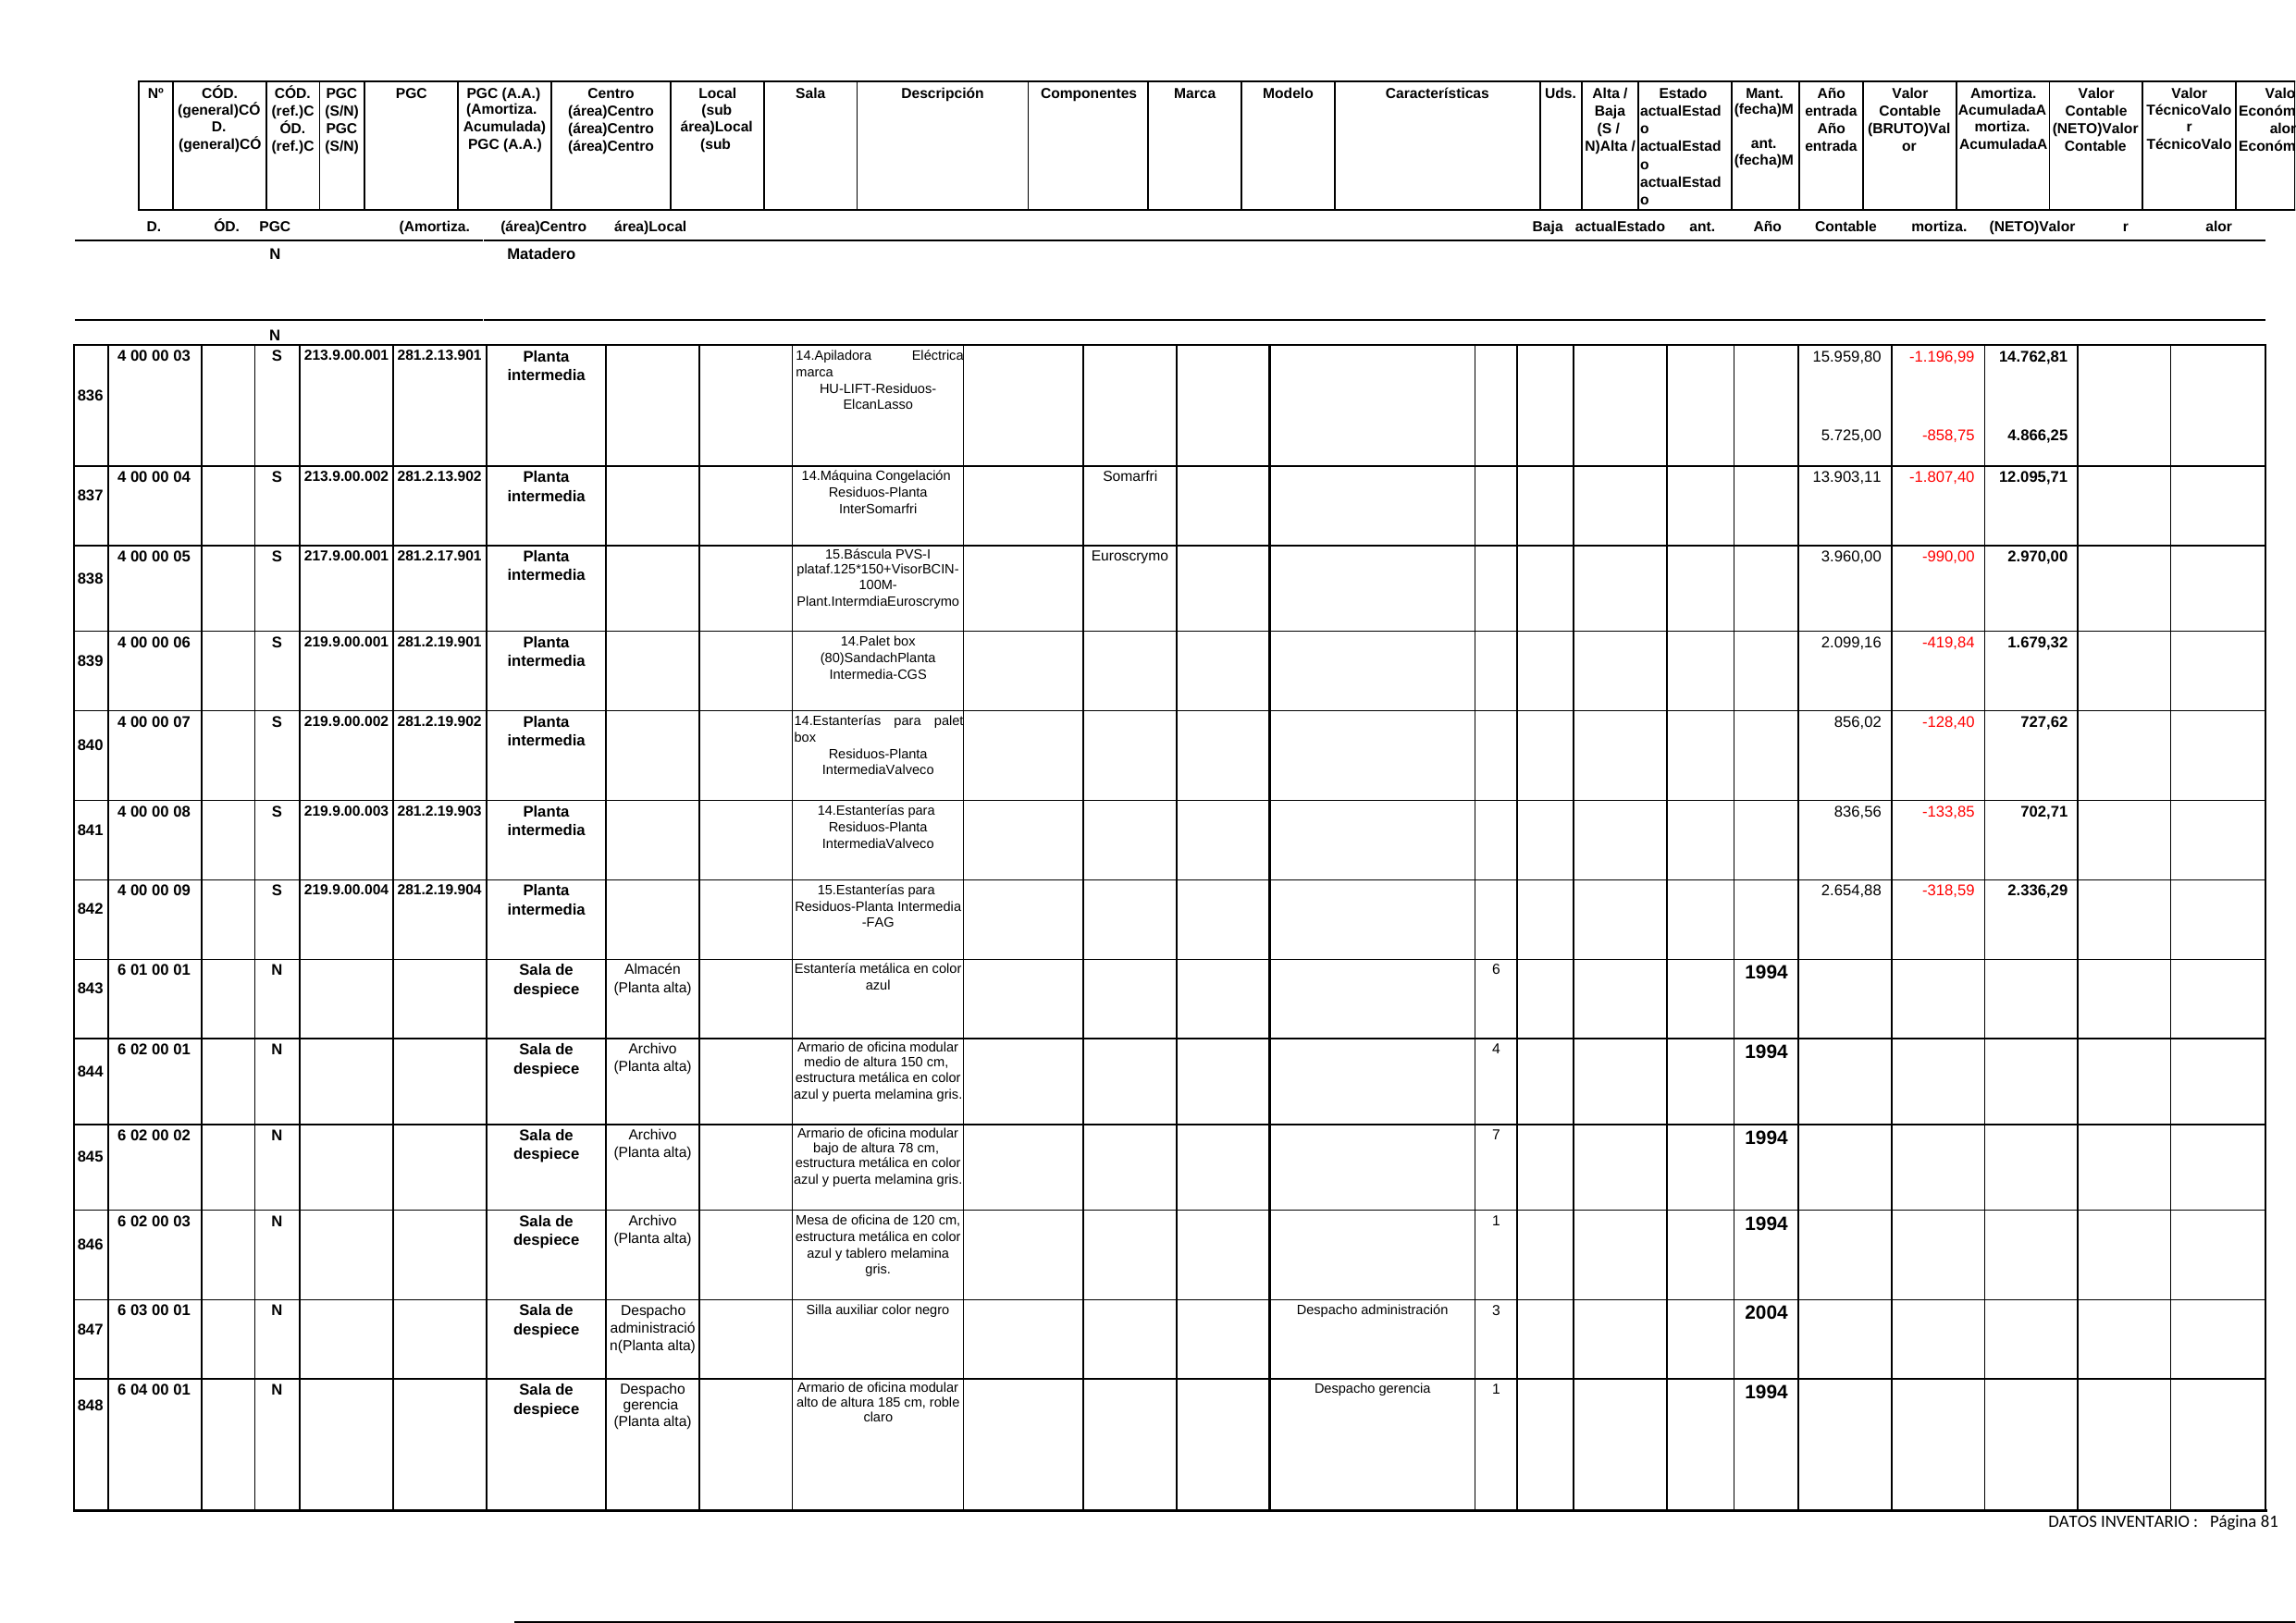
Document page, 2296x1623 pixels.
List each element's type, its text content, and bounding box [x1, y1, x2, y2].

table_cell [1985, 1039, 2077, 1124]
table_cell Despacho gerencia [1271, 1380, 1475, 1509]
table_cell [301, 1211, 392, 1298]
table_cell [1084, 880, 1176, 958]
table_header [1668, 346, 1734, 465]
table_cell [394, 1125, 486, 1210]
table_cell [1178, 801, 1268, 879]
table_cell [394, 1211, 486, 1298]
table_cell 845 [75, 1125, 107, 1210]
table_cell 14.Estanterías para Residuos-Planta IntermediaValveco [793, 801, 963, 879]
table_cell 281.2.17.901 [394, 547, 486, 631]
table_cell [700, 1300, 792, 1378]
table_cell 281.2.19.902 [394, 711, 486, 800]
table_cell 14.Palet box (80)SandachPlanta Intermedia-CGS [793, 632, 963, 710]
table_cell [2171, 711, 2265, 800]
table_cell [964, 547, 1082, 631]
table_cell 843 [75, 960, 107, 1038]
table_cell [1799, 1211, 1891, 1298]
table_cell [700, 1211, 792, 1298]
table_cell [1668, 801, 1734, 879]
table_cell [1668, 960, 1734, 1038]
table_cell [700, 880, 792, 958]
table_cell [1518, 711, 1573, 800]
table_cell [1475, 711, 1516, 800]
table_cell 1994 [1734, 960, 1797, 1038]
table_cell 15.Estanterías para Residuos-Planta Intermedia -FAG [793, 880, 963, 958]
table_cell 847 [75, 1300, 107, 1378]
table_cell [1084, 1039, 1176, 1124]
table_cell Planta intermedia [488, 632, 605, 710]
table_cell [1271, 801, 1475, 879]
table_header [1271, 346, 1475, 465]
table_cell [1178, 1211, 1268, 1298]
table_cell [964, 467, 1082, 545]
table_cell Armario de oficina modular alto de altura 185 cm, roble claro [793, 1380, 963, 1509]
table_cell Almacén (Planta alta) [607, 960, 698, 1038]
table_cell [2171, 547, 2265, 631]
table_cell [2171, 880, 2265, 958]
table_cell [964, 1125, 1082, 1210]
table_cell [1271, 547, 1475, 631]
table_cell [700, 801, 792, 879]
table_cell [964, 1300, 1082, 1378]
table_cell 281.2.13.902 [394, 467, 486, 545]
table_cell 6 02 00 02 [109, 1125, 201, 1210]
table_cell -318,59 [1893, 880, 1984, 958]
table_cell [1271, 467, 1475, 545]
table_cell 12.095,71 [1985, 467, 2077, 545]
table_cell 838 [75, 547, 107, 631]
table_cell Despacho administració n(Planta alta) [607, 1300, 698, 1378]
table_cell [964, 711, 1082, 800]
table_header [1734, 346, 1797, 465]
table_cell [203, 1300, 254, 1378]
table_cell Mesa de oficina de 120 cm, estructura metálica en color azul y tablero melamina gris. [793, 1211, 963, 1298]
table_cell Despacho administración [1271, 1300, 1475, 1378]
table_cell [1985, 960, 2077, 1038]
table_cell N [255, 1211, 299, 1298]
table_header [2171, 346, 2265, 465]
table_cell S [255, 547, 299, 631]
table_cell 1994 [1734, 1211, 1797, 1298]
table_cell [203, 1125, 254, 1210]
table_cell 213.9.00.001 [301, 346, 392, 465]
table_cell [1799, 1039, 1891, 1124]
table_cell [1178, 1380, 1268, 1509]
table_cell [2079, 1125, 2170, 1210]
table_cell [2079, 1380, 2170, 1509]
table_cell [203, 467, 254, 545]
table_cell [2079, 1300, 2170, 1378]
table_cell 281.2.19.901 [394, 632, 486, 710]
table_cell [203, 632, 254, 710]
table_cell 281.2.13.901 [394, 346, 486, 465]
table_cell [2171, 960, 2265, 1038]
table_cell 2.099,16 [1799, 632, 1891, 710]
table_cell [2171, 1211, 2265, 1298]
table_cell [203, 346, 254, 465]
table_cell 4 00 00 09 [109, 880, 201, 958]
table_cell [1985, 1380, 2077, 1509]
table_cell [1734, 547, 1797, 631]
table_cell N [255, 1300, 299, 1378]
table_cell -128,40 [1893, 711, 1984, 800]
table_cell [607, 880, 698, 958]
table_cell [1178, 1039, 1268, 1124]
table_cell [1271, 1125, 1475, 1210]
table_cell 842 [75, 880, 107, 958]
table_cell [607, 547, 698, 631]
table_cell [1084, 1211, 1176, 1298]
table_cell [203, 1380, 254, 1509]
table_cell [1178, 1300, 1268, 1378]
table_header [1574, 346, 1666, 465]
table_cell [2079, 801, 2170, 879]
table_cell 836 [75, 346, 107, 465]
table_cell [301, 1380, 392, 1509]
table_cell [1574, 880, 1666, 958]
table_cell [700, 1125, 792, 1210]
table_cell [1985, 1125, 2077, 1210]
table_cell Planta intermedia [488, 547, 605, 631]
table_cell [700, 1380, 792, 1509]
table_cell S [255, 346, 299, 465]
table_cell [1271, 632, 1475, 710]
table_cell 1994 [1734, 1380, 1797, 1509]
table_cell 1 [1475, 1380, 1516, 1509]
table_cell S [255, 632, 299, 710]
table_cell Planta intermedia [488, 880, 605, 958]
table_cell [203, 801, 254, 879]
table_cell -990,00 [1893, 547, 1984, 631]
table_header 15.959,80 5.725,00 [1799, 346, 1891, 465]
table_cell [1518, 467, 1573, 545]
table_cell [1734, 711, 1797, 800]
table_cell Sala de despiece [488, 1125, 605, 1210]
table_cell 281.2.19.904 [394, 880, 486, 958]
table_cell 2.654,88 [1799, 880, 1891, 958]
table_cell [1178, 1125, 1268, 1210]
table_cell [394, 1300, 486, 1378]
table_cell 219.9.00.003 [301, 801, 392, 879]
table_cell [700, 711, 792, 800]
table_cell [2079, 1039, 2170, 1124]
table_cell N [255, 1039, 299, 1124]
table_cell 844 [75, 1039, 107, 1124]
table_cell [964, 1380, 1082, 1509]
table_cell [1574, 1125, 1666, 1210]
table_cell [301, 960, 392, 1038]
table_cell [2079, 880, 2170, 958]
table_cell 13.903,11 [1799, 467, 1891, 545]
table_cell [1518, 1211, 1573, 1298]
table_cell 219.9.00.004 [301, 880, 392, 958]
table_cell [964, 632, 1082, 710]
table_cell [1574, 960, 1666, 1038]
table_cell Archivo (Planta alta) [607, 1039, 698, 1124]
table_cell [1271, 960, 1475, 1038]
table_cell [1475, 632, 1516, 710]
table_cell 4 00 00 05 [109, 547, 201, 631]
table_cell Sala de despiece [488, 1039, 605, 1124]
table_header [1518, 346, 1573, 465]
table_cell [1178, 467, 1268, 545]
table_header -1.196,99 -858,75 [1893, 346, 1984, 465]
table_cell 727,62 [1985, 711, 2077, 800]
table_cell 6 02 00 01 [109, 1039, 201, 1124]
table_cell [2079, 960, 2170, 1038]
table_cell [607, 632, 698, 710]
table_cell Planta intermedia [488, 801, 605, 879]
table_cell 6 01 00 01 [109, 960, 201, 1038]
table_cell [1734, 801, 1797, 879]
table_cell 702,71 [1985, 801, 2077, 879]
table_cell 3 [1475, 1300, 1516, 1378]
table_cell [1799, 960, 1891, 1038]
table_cell [203, 1211, 254, 1298]
table_header [1178, 346, 1268, 465]
table_cell [1178, 711, 1268, 800]
table_header [964, 346, 1082, 465]
table_cell [700, 960, 792, 1038]
table_cell [2171, 1300, 2265, 1378]
table_cell [700, 1039, 792, 1124]
table_cell 1994 [1734, 1039, 1797, 1124]
table_cell [607, 467, 698, 545]
table_cell [1178, 880, 1268, 958]
table_cell 1.679,32 [1985, 632, 2077, 710]
table_cell -1.807,40 [1893, 467, 1984, 545]
table_cell [2079, 547, 2170, 631]
table_cell 4 00 00 08 [109, 801, 201, 879]
table_cell [1668, 467, 1734, 545]
table_cell [1799, 1380, 1891, 1509]
table_cell [1734, 880, 1797, 958]
table_cell [203, 1039, 254, 1124]
table_header [700, 346, 792, 465]
table_cell [203, 880, 254, 958]
table_cell -133,85 [1893, 801, 1984, 879]
table_cell [301, 1039, 392, 1124]
table_cell 14.Máquina Congelación Residuos-Planta InterSomarfri [793, 467, 963, 545]
table_cell [2079, 1211, 2170, 1298]
table_cell [1985, 1300, 2077, 1378]
table_cell [1084, 1380, 1176, 1509]
table_cell 840 [75, 711, 107, 800]
table_cell Armario de oficina modular bajo de altura 78 cm, estructura metálica en color azul y puerta melamina gris. [793, 1125, 963, 1210]
table_cell [2079, 467, 2170, 545]
table_cell [1668, 1300, 1734, 1378]
table_cell Sala de despiece [488, 1300, 605, 1378]
table_cell 848 [75, 1380, 107, 1509]
table_cell [1178, 960, 1268, 1038]
table_cell [1271, 1211, 1475, 1298]
table_cell [1178, 632, 1268, 710]
table_cell [394, 1380, 486, 1509]
table_cell 4 [1475, 1039, 1516, 1124]
table_cell Silla auxiliar color negro [793, 1300, 963, 1378]
table_cell 7 [1475, 1125, 1516, 1210]
table_cell [1893, 1380, 1984, 1509]
table_cell [1668, 1380, 1734, 1509]
table_cell Archivo (Planta alta) [607, 1125, 698, 1210]
table_cell [1668, 547, 1734, 631]
table_cell [1518, 547, 1573, 631]
table_cell 839 [75, 632, 107, 710]
table_cell [1799, 1300, 1891, 1378]
table_cell [1574, 1211, 1666, 1298]
table_cell 281.2.19.903 [394, 801, 486, 879]
table_cell [700, 467, 792, 545]
table_cell 6 02 00 03 [109, 1211, 201, 1298]
table_cell [1518, 960, 1573, 1038]
table_cell [301, 1125, 392, 1210]
table_cell [1518, 801, 1573, 879]
table_cell [1518, 880, 1573, 958]
table_cell [1084, 801, 1176, 879]
table_cell 4 00 00 04 [109, 467, 201, 545]
table_cell 841 [75, 801, 107, 879]
table_cell 3.960,00 [1799, 547, 1891, 631]
table_cell 6 [1475, 960, 1516, 1038]
table_header [2079, 346, 2170, 465]
table_cell S [255, 711, 299, 800]
table_cell [1518, 1300, 1573, 1378]
table_cell [607, 711, 698, 800]
table_cell 219.9.00.002 [301, 711, 392, 800]
table_cell [2171, 632, 2265, 710]
table_cell [700, 547, 792, 631]
table_cell 15.Báscula PVS-I plataf.125*150+VisorBCIN- 100M-Plant.IntermdiaEuroscrymo [793, 547, 963, 631]
table_cell [203, 711, 254, 800]
table_cell [964, 1211, 1082, 1298]
table_cell 837 [75, 467, 107, 545]
table_cell [1271, 880, 1475, 958]
table_cell [203, 960, 254, 1038]
table_cell 14.Estanterías para palet box Residuos-Planta IntermediaValveco [793, 711, 963, 800]
table_cell [1574, 1380, 1666, 1509]
table_cell 219.9.00.001 [301, 632, 392, 710]
table_cell [1518, 1125, 1573, 1210]
table_cell [1475, 880, 1516, 958]
table_cell S [255, 880, 299, 958]
table_cell [1574, 711, 1666, 800]
table_cell Sala de despiece [488, 1211, 605, 1298]
table_cell [1985, 1211, 2077, 1298]
table_cell [1084, 960, 1176, 1038]
table_cell [1893, 1039, 1984, 1124]
table_cell [2079, 711, 2170, 800]
table_cell [700, 632, 792, 710]
table_cell [964, 880, 1082, 958]
table_cell [2079, 632, 2170, 710]
table_cell [1084, 1125, 1176, 1210]
table_cell [301, 1300, 392, 1378]
table_cell [2171, 801, 2265, 879]
table_cell 213.9.00.002 [301, 467, 392, 545]
table_cell 836,56 [1799, 801, 1891, 879]
table_cell N [255, 1380, 299, 1509]
table_cell [607, 801, 698, 879]
table_cell [1084, 711, 1176, 800]
table_cell 2.336,29 [1985, 880, 2077, 958]
table_header 14.Apiladora Eléctrica marca HU-LIFT-Residuos- ElcanLasso [793, 346, 963, 465]
table_header [1084, 346, 1176, 465]
table_cell [1084, 632, 1176, 710]
table_cell S [255, 801, 299, 879]
table_cell [1893, 1211, 1984, 1298]
table_cell [1574, 1039, 1666, 1124]
table_cell 846 [75, 1211, 107, 1298]
table_cell [1475, 547, 1516, 631]
table_cell Sala de despiece [488, 960, 605, 1038]
table_cell [964, 801, 1082, 879]
table_cell [2171, 1125, 2265, 1210]
table_cell 2004 [1734, 1300, 1797, 1378]
table_cell 1994 [1734, 1125, 1797, 1210]
table_cell 6 03 00 01 [109, 1300, 201, 1378]
table_cell [964, 960, 1082, 1038]
table_cell [1271, 1039, 1475, 1124]
table_cell Euroscrymo [1084, 547, 1176, 631]
table_header [607, 346, 698, 465]
table_cell [1668, 1125, 1734, 1210]
table_cell [1668, 711, 1734, 800]
table_cell Archivo (Planta alta) [607, 1211, 698, 1298]
table_cell -419,84 [1893, 632, 1984, 710]
table_cell Armario de oficina modular medio de altura 150 cm, estructura metálica en color azul y puerta melamina gris. [793, 1039, 963, 1124]
table_cell [203, 547, 254, 631]
table_cell [1893, 1125, 1984, 1210]
table_cell Planta intermedia [488, 711, 605, 800]
table_cell [2171, 1380, 2265, 1509]
table_cell [1574, 1300, 1666, 1378]
table_header 14.762,81 4.866,25 [1985, 346, 2077, 465]
table_cell 4 00 00 06 [109, 632, 201, 710]
table_cell [1574, 467, 1666, 545]
table_cell [1475, 801, 1516, 879]
table_cell [394, 1039, 486, 1124]
table_cell [1518, 1380, 1573, 1509]
table_cell [1668, 880, 1734, 958]
table_cell [964, 1039, 1082, 1124]
table_cell [1734, 632, 1797, 710]
table_header [1475, 346, 1516, 465]
table_cell [1668, 1039, 1734, 1124]
table_cell [2171, 1039, 2265, 1124]
table_cell S [255, 467, 299, 545]
table_cell 856,02 [1799, 711, 1891, 800]
table_cell [394, 960, 486, 1038]
table_header Planta intermedia [488, 346, 605, 465]
table_cell [2171, 467, 2265, 545]
table_cell 2.970,00 [1985, 547, 2077, 631]
table_cell 217.9.00.001 [301, 547, 392, 631]
table_cell [1178, 547, 1268, 631]
table_cell 4 00 00 03 [109, 346, 201, 465]
table_cell Estantería metálica en color azul [793, 960, 963, 1038]
table_cell [1574, 632, 1666, 710]
table_cell [1271, 711, 1475, 800]
table_cell [1518, 1039, 1573, 1124]
table_cell [1668, 1211, 1734, 1298]
table_cell [1668, 632, 1734, 710]
table_cell N [255, 1125, 299, 1210]
table_cell 1 [1475, 1211, 1516, 1298]
table_cell Somarfri [1084, 467, 1176, 545]
table_cell 6 04 00 01 [109, 1380, 201, 1509]
table_cell 4 00 00 07 [109, 711, 201, 800]
table_cell [1084, 1300, 1176, 1378]
table_cell Despacho gerencia (Planta alta) [607, 1380, 698, 1509]
table_cell [1893, 960, 1984, 1038]
table_cell [1475, 467, 1516, 545]
table_cell [1574, 801, 1666, 879]
table_cell [1734, 467, 1797, 545]
table_cell N [255, 960, 299, 1038]
table_cell [1799, 1125, 1891, 1210]
table_cell Sala de despiece [488, 1380, 605, 1509]
table_cell Planta intermedia [488, 467, 605, 545]
table_cell [1574, 547, 1666, 631]
table_cell [1893, 1300, 1984, 1378]
table_cell [1518, 632, 1573, 710]
